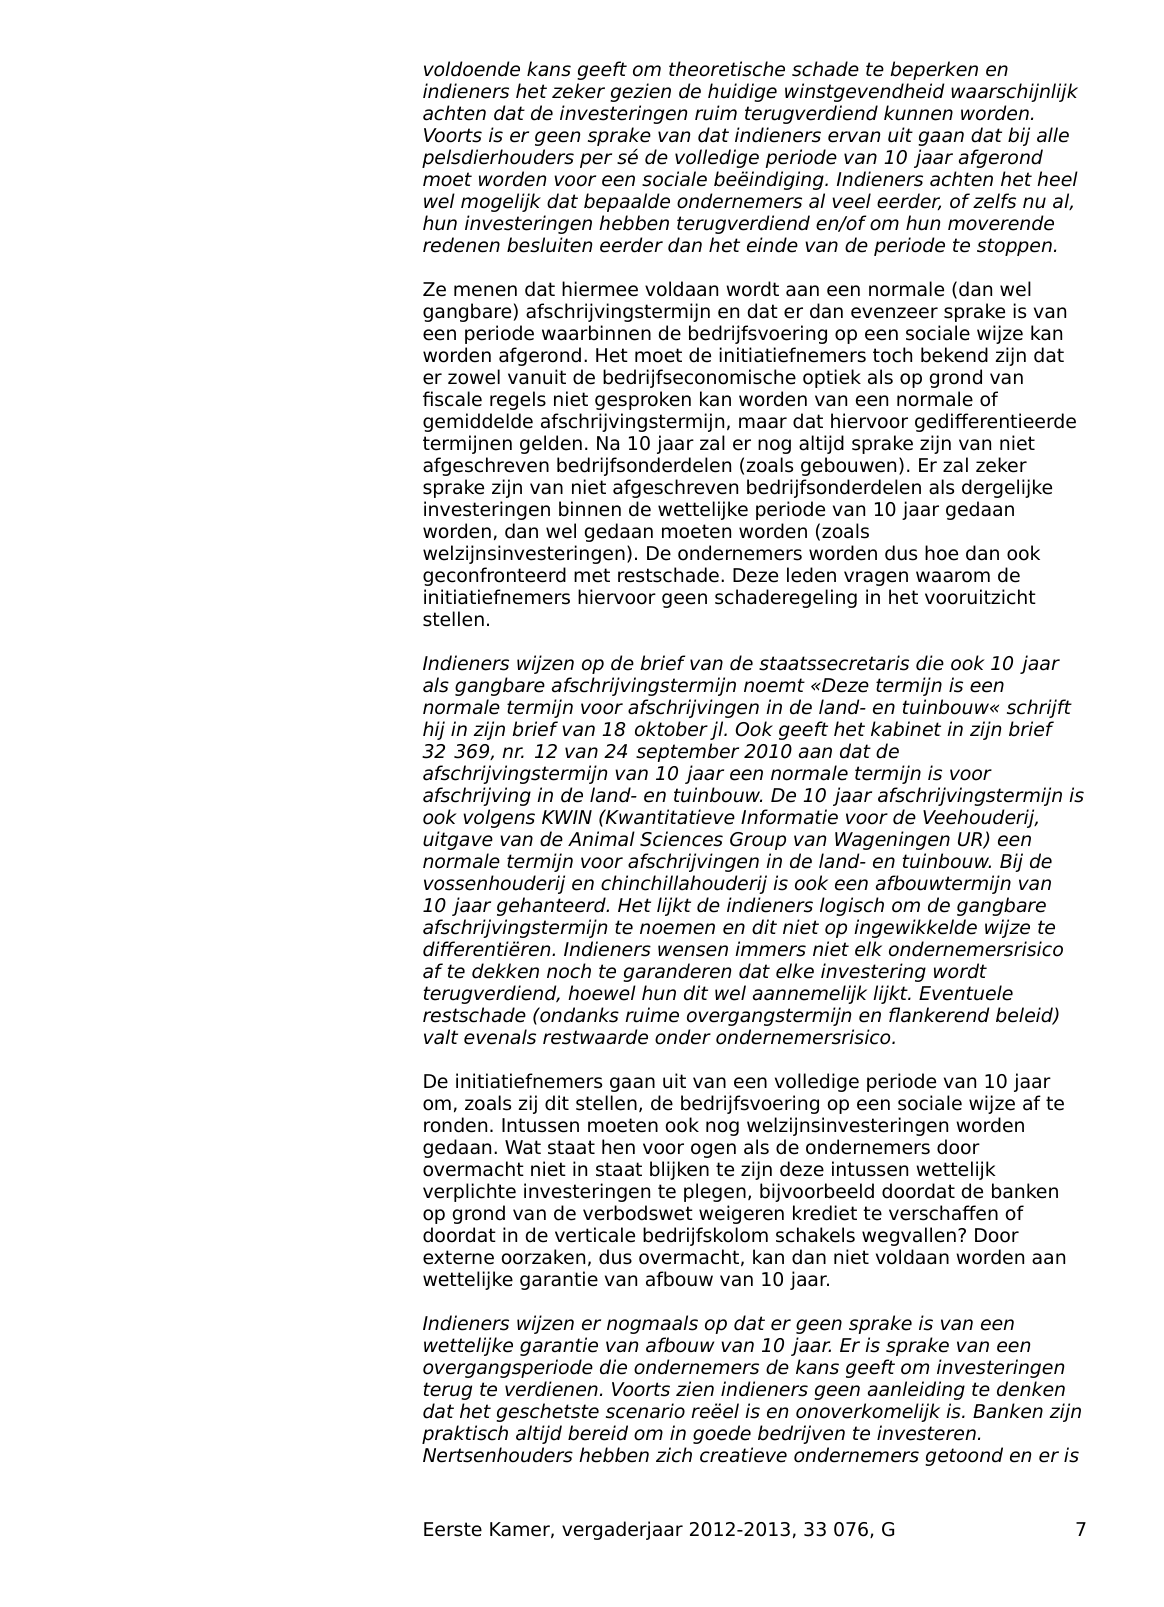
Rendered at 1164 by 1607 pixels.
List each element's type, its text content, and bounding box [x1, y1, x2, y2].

text Indieners wijzen op de brief van de staatssecretaris die ook 10 jaar als gangbare afschrijvingstermijn noemt «Deze termijn is een normale termijn voor afschrijvingen in de land- en tuinbouw« schrijft hij in zijn brief van 18 oktober jl. Ook geeft het kabinet in zijn brief 32 369, nr. 12 van 24 september 2010 aan dat de afschrijvingstermijn van 10 jaar een normale termijn is voor afschrijving in de land- en tuinbouw. De 10 jaar afschrijvingstermijn is ook volgens KWIN (Kwantitatieve Informatie voor de Veehouderij, uitgave van de Animal Sciences Group van Wageningen UR) een normale termijn voor afschrijvingen in de land- en tuinbouw. Bij de vossenhouderij en chinchillahouderij is ook een afbouwtermijn van 10 jaar gehanteerd. Het lijkt de indieners logisch om de gangbare afschrijvingstermijn te noemen en dit niet op ingewikkelde wijze te differentiëren. Indieners wensen immers niet elk ondernemersrisico af te dekken noch te garanderen dat elke investering wordt terugverdiend, hoewel hun dit wel aannemelijk lijkt. Eventuele restschade (ondanks ruime overgangstermijn en flankerend beleid) valt evenals restwaarde onder ondernemersrisico. [422, 653, 1087, 1048]
text voldoende kans geeft om theoretische schade te beperken en indieners het zeker gezien de huidige winstgevendheid waarschijnlijk achten dat de investeringen ruim terugverdiend kunnen worden. Voorts is er geen sprake van dat indieners ervan uit gaan dat bij alle pelsdierhouders per sé de volledige periode van 10 jaar afgerond moet worden voor een sociale beëindiging. Indieners achten het heel wel mogelijk dat bepaalde ondernemers al veel eerder, of zelfs nu al, hun investeringen hebben terugverdiend en/of om hun moverende redenen besluiten eerder dan het einde van de periode te stoppen. [422, 59, 1087, 257]
text De initiatiefnemers gaan uit van een volledige periode van 10 jaar om, zoals zij dit stellen, de bedrijfsvoering op een sociale wijze af te ronden. Intussen moeten ook nog welzijnsinvesteringen worden gedaan. Wat staat hen voor ogen als de ondernemers door overmacht niet in staat blijken te zijn deze intussen wettelijk verplichte investeringen te plegen, bijvoorbeeld doordat de banken op grond van de verbodswet weigeren krediet te verschaffen of doordat in de verticale bedrijfskolom schakels wegvallen? Door externe oorzaken, dus overmacht, kan dan niet voldaan worden aan wettelijke garantie van afbouw van 10 jaar. [422, 1071, 1087, 1291]
text Indieners wijzen er nogmaals op dat er geen sprake is van een wettelijke garantie van afbouw van 10 jaar. Er is sprake van een overgangsperiode die ondernemers de kans geeft om investeringen terug te verdienen. Voorts zien indieners geen aanleiding te denken dat het geschetste scenario reëel is en onoverkomelijk is. Banken zijn praktisch altijd bereid om in goede bedrijven te investeren. Nertsenhouders hebben zich creatieve ondernemers getoond en er is [422, 1313, 1087, 1467]
text Ze menen dat hiermee voldaan wordt aan een normale (dan wel gangbare) afschrijvingstermijn en dat er dan evenzeer sprake is van een periode waarbinnen de bedrijfsvoering op een sociale wijze kan worden afgerond. Het moet de initiatiefnemers toch bekend zijn dat er zowel vanuit de bedrijfseconomische optiek als op grond van fiscale regels niet gesproken kan worden van een normale of gemiddelde afschrijvingstermijn, maar dat hiervoor gedifferentieerde termijnen gelden. Na 10 jaar zal er nog altijd sprake zijn van niet afgeschreven bedrijfsonderdelen (zoals gebouwen). Er zal zeker sprake zijn van niet afgeschreven bedrijfsonderdelen als dergelijke investeringen binnen de wettelijke periode van 10 jaar gedaan worden, dan wel gedaan moeten worden (zoals welzijnsinvesteringen). De ondernemers worden dus hoe dan ook geconfronteerd met restschade. Deze leden vragen waarom de initiatiefnemers hiervoor geen schaderegeling in het vooruitzicht stellen. [422, 279, 1087, 631]
